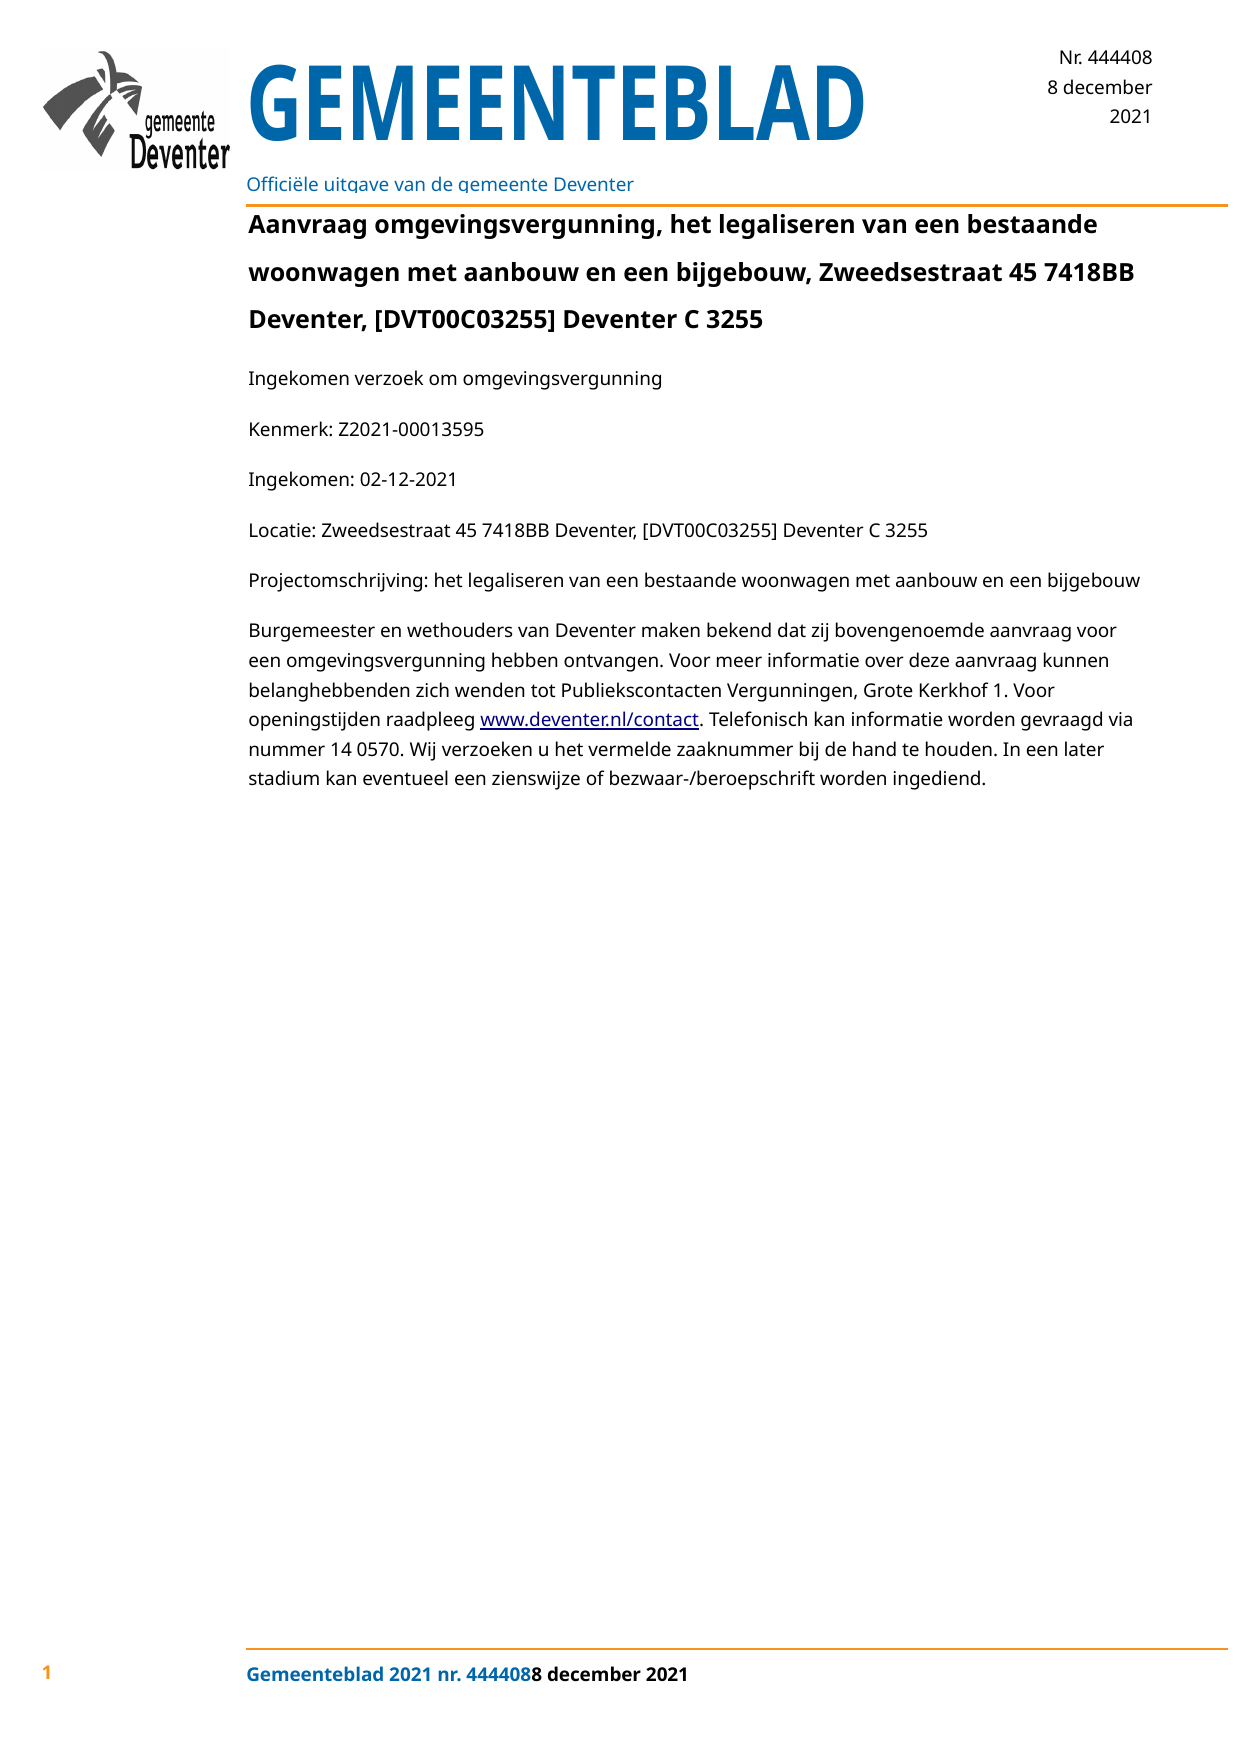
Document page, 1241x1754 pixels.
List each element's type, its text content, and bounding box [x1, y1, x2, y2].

text Kenmerk: Z2021-00013595 [248, 416, 1152, 442]
picture [41, 47, 231, 172]
text Ingekomen: 02-12-2021 [248, 466, 1152, 492]
text Projectomschrijving: het legaliseren van een bestaande woonwagen met aanbouw en een bijgebouw [248, 567, 1152, 593]
text Aanvraag omgevingsvergunning, het legaliseren van een bestaande woonwagen met aanbouw en een bijgebouw, Zweedsestraat 45 7418BB Deventer, [DVT00C03255] Deventer C 3255 [248, 207, 1152, 336]
text Burgemeester en wethouders van Deventer maken bekend dat zij bovengenoemde aanvraag voor een omgevingsvergunning hebben ontvangen. Voor meer informatie over deze aanvraag kunnen belanghebbenden zich wenden tot Publiekscontacten Vergunningen, Grote Kerkhof 1. Voor openingstijden raadpleeg www.deventer.nl/contact. Telefonisch kan informatie worden gevraagd via nummer 14 0570. Wij verzoeken u het vermelde zaaknummer bij de hand te houden. In een later stadium kan eventueel een zienswijze of bezwaar-/beroepschrift worden ingediend. [248, 618, 1152, 791]
text Ingekomen verzoek om omgevingsvergunning [248, 366, 1152, 391]
text Locatie: Zweedsestraat 45 7418BB Deventer, [DVT00C03255] Deventer C 3255 [248, 517, 1152, 542]
